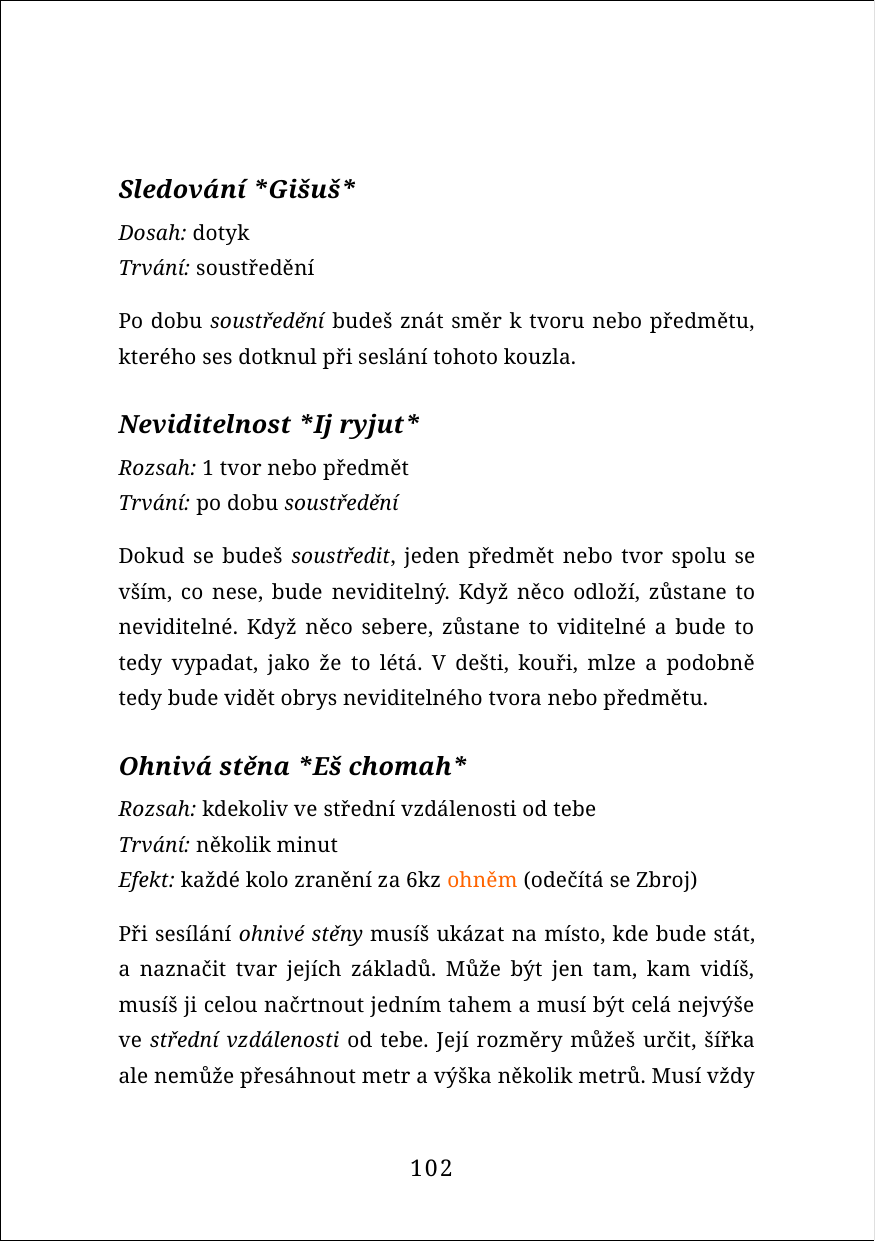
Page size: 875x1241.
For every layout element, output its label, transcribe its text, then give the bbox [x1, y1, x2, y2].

subtitle Sledování *Gišuš* [118, 172, 756, 206]
text Při sesílání ohnivé stěny musíš ukázat na místo, kde bude stát, a naznačit tvar jejích základů. Může být jen tam, kam vidíš, musíš ji celou načrtnout jedním tahem a musí být celá nejvýše ve střední vzdálenosti od tebe. Její rozměry můžeš určit, šířka ale nemůže přesáhnout metr a výška několik metrů. Musí vždy [118, 919, 756, 1089]
text Rozsah: kdekoliv ve střední vzdálenosti od tebe Trvání: několik minut Efekt: každé kolo zranění za 6kz ohněm (odečítá se Zbroj) [118, 794, 756, 894]
subtitle Ohnivá stěna *Eš chomah* [118, 748, 756, 783]
text Rozsah: 1 tvor nebo předmět Trvání: po dobu soustředění [118, 453, 756, 517]
text Po dobu soustředění budeš znát směr k tvoru nebo předmětu, kterého ses dotknul při seslání tohoto kouzla. [118, 306, 756, 370]
subtitle Neviditelnost *Ij ryjut* [118, 407, 756, 441]
text Dosah: dotyk Trvání: soustředění [118, 218, 756, 282]
text Dokud se budeš soustředit, jeden předmět nebo tvor spolu se vším, co nese, bude neviditelný. Když něco odloží, zůstane to neviditelné. Když něco sebere, zůstane to viditelné a bude to tedy vypadat, jako že to létá. V dešti, kouři, mlze a podobně tedy bude vidět obrys neviditelného tvora nebo předmětu. [118, 541, 756, 712]
